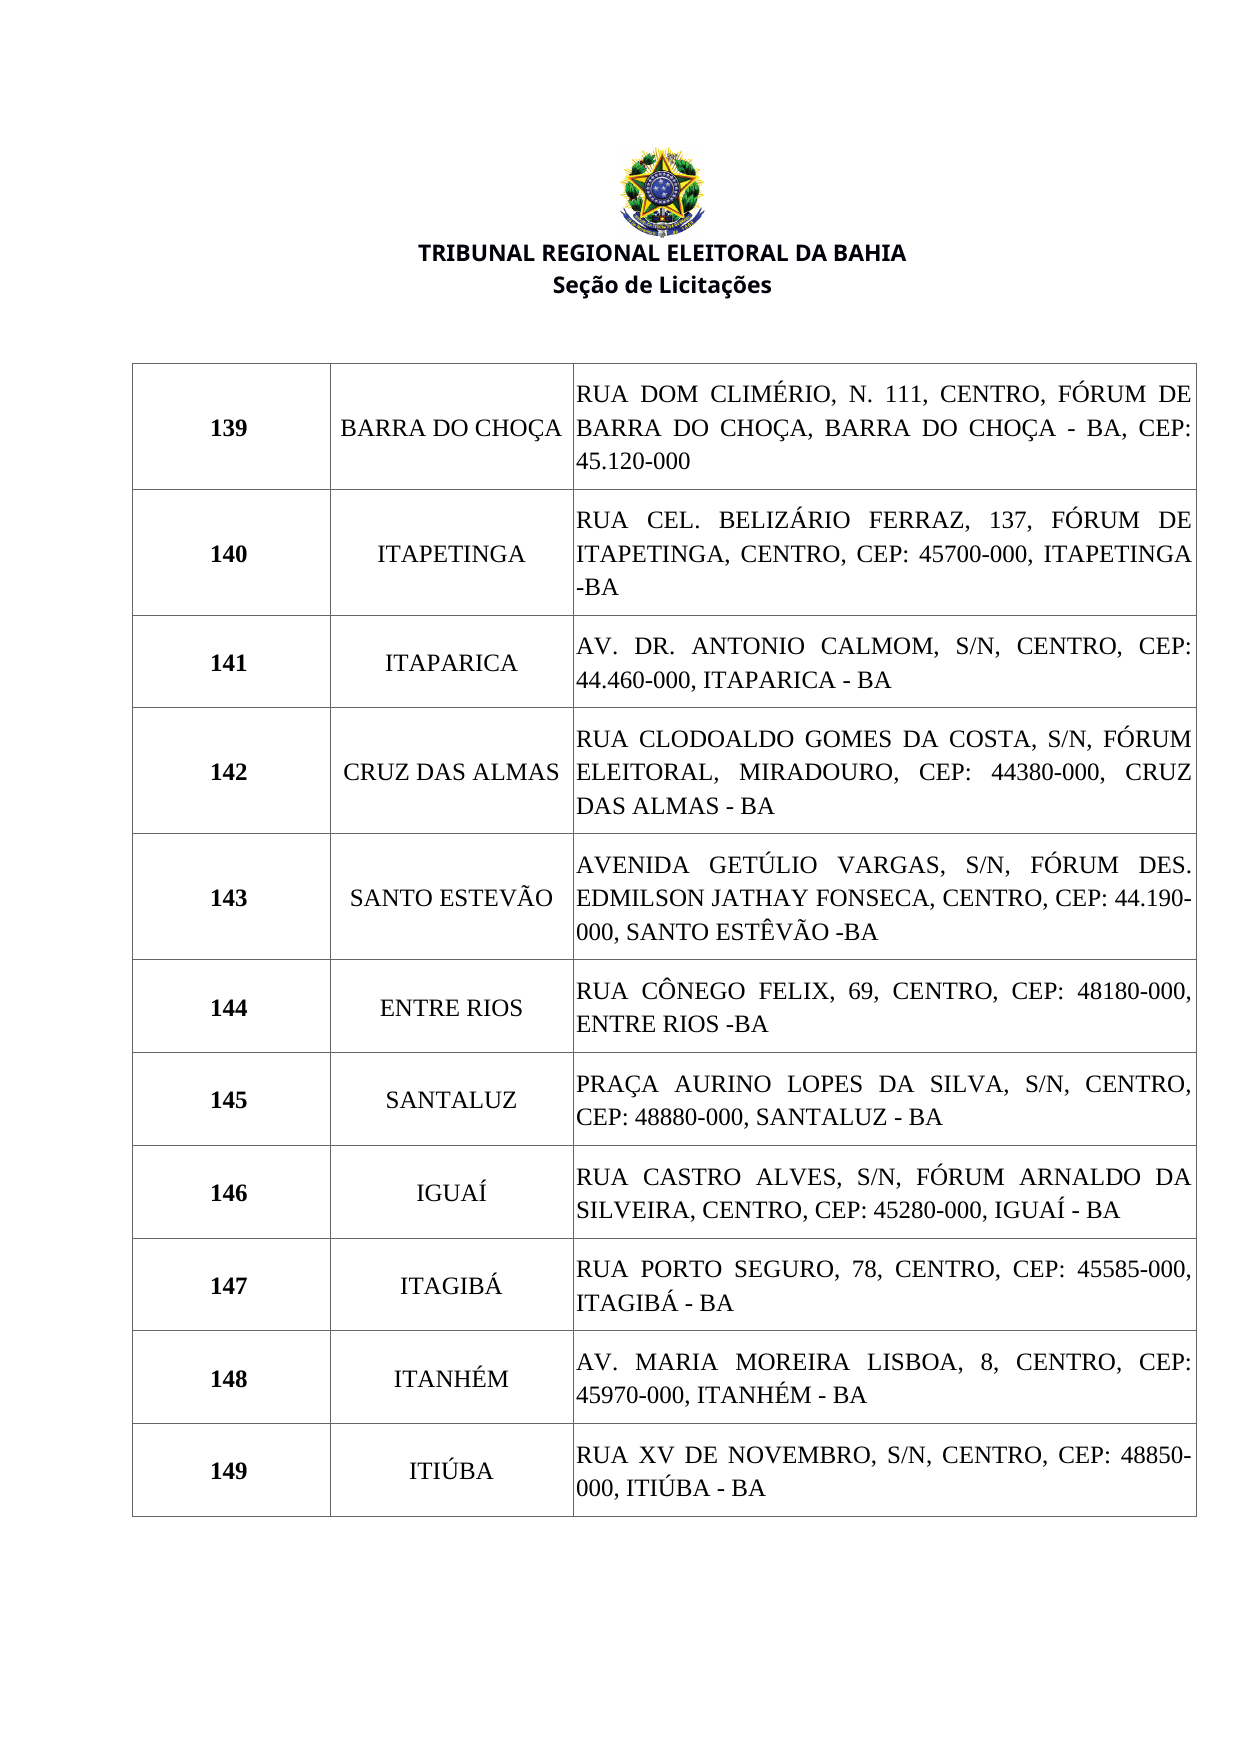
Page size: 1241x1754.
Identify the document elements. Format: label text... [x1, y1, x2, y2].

table_cell RUA CLODOALDO GOMES DA COSTA, S/N, FÓRUM ELEITORAL, MIRADOURO, CEP: 44380-000, CRUZ DAS ALMAS - BA [574, 708, 1196, 833]
table_cell ENTRE RIOS [331, 960, 573, 1052]
table_cell ITANHÉM [331, 1331, 573, 1423]
table_cell 142 [133, 708, 330, 833]
table_cell 145 [133, 1053, 330, 1145]
table_cell 139 [133, 364, 330, 488]
table_cell 149 [133, 1424, 330, 1516]
table_cell RUA PORTO SEGURO, 78, CENTRO, CEP: 45585-000, ITAGIBÁ - BA [574, 1239, 1196, 1330]
table_cell ITAGIBÁ [331, 1239, 573, 1330]
table_cell BARRA DO CHOÇA [331, 364, 573, 488]
table_cell IGUAÍ [331, 1146, 573, 1237]
table_cell 148 [133, 1331, 330, 1423]
table_cell ITIÚBA [331, 1424, 573, 1516]
table_cell SANTALUZ [331, 1053, 573, 1145]
table_cell RUA CÔNEGO FELIX, 69, CENTRO, CEP: 48180-000, ENTRE RIOS -BA [574, 960, 1196, 1052]
table_cell AV. MARIA MOREIRA LISBOA, 8, CENTRO, CEP: 45970-000, ITANHÉM - BA [574, 1331, 1196, 1423]
table_cell RUA DOM CLIMÉRIO, N. 111, CENTRO, FÓRUM DE BARRA DO CHOÇA, BARRA DO CHOÇA - BA, CEP: 45.120-000 [574, 364, 1196, 488]
table_cell RUA CASTRO ALVES, S/N, FÓRUM ARNALDO DA SILVEIRA, CENTRO, CEP: 45280-000, IGUAÍ - BA [574, 1146, 1196, 1237]
table_cell 140 [133, 490, 330, 614]
table_cell ITAPETINGA [331, 490, 573, 614]
table_cell CRUZ DAS ALMAS [331, 708, 573, 833]
table_cell PRAÇA AURINO LOPES DA SILVA, S/N, CENTRO, CEP: 48880-000, SANTALUZ - BA [574, 1053, 1196, 1145]
table_cell AV. DR. ANTONIO CALMOM, S/N, CENTRO, CEP: 44.460-000, ITAPARICA - BA [574, 616, 1196, 707]
table_cell 141 [133, 616, 330, 707]
table_cell 144 [133, 960, 330, 1052]
table_cell 143 [133, 834, 330, 959]
table_cell 146 [133, 1146, 330, 1237]
table_cell AVENIDA GETÚLIO VARGAS, S/N, FÓRUM DES. EDMILSON JATHAY FONSECA, CENTRO, CEP: 44.190-000, SANTO ESTÊVÃO -BA [574, 834, 1196, 959]
table_cell 147 [133, 1239, 330, 1330]
table_cell SANTO ESTEVÃO [331, 834, 573, 959]
table_cell RUA CEL. BELIZÁRIO FERRAZ, 137, FÓRUM DE ITAPETINGA, CENTRO, CEP: 45700-000, ITAPETINGA -BA [574, 490, 1196, 614]
table_cell RUA XV DE NOVEMBRO, S/N, CENTRO, CEP: 48850-000, ITIÚBA - BA [574, 1424, 1196, 1516]
table_cell ITAPARICA [331, 616, 573, 707]
